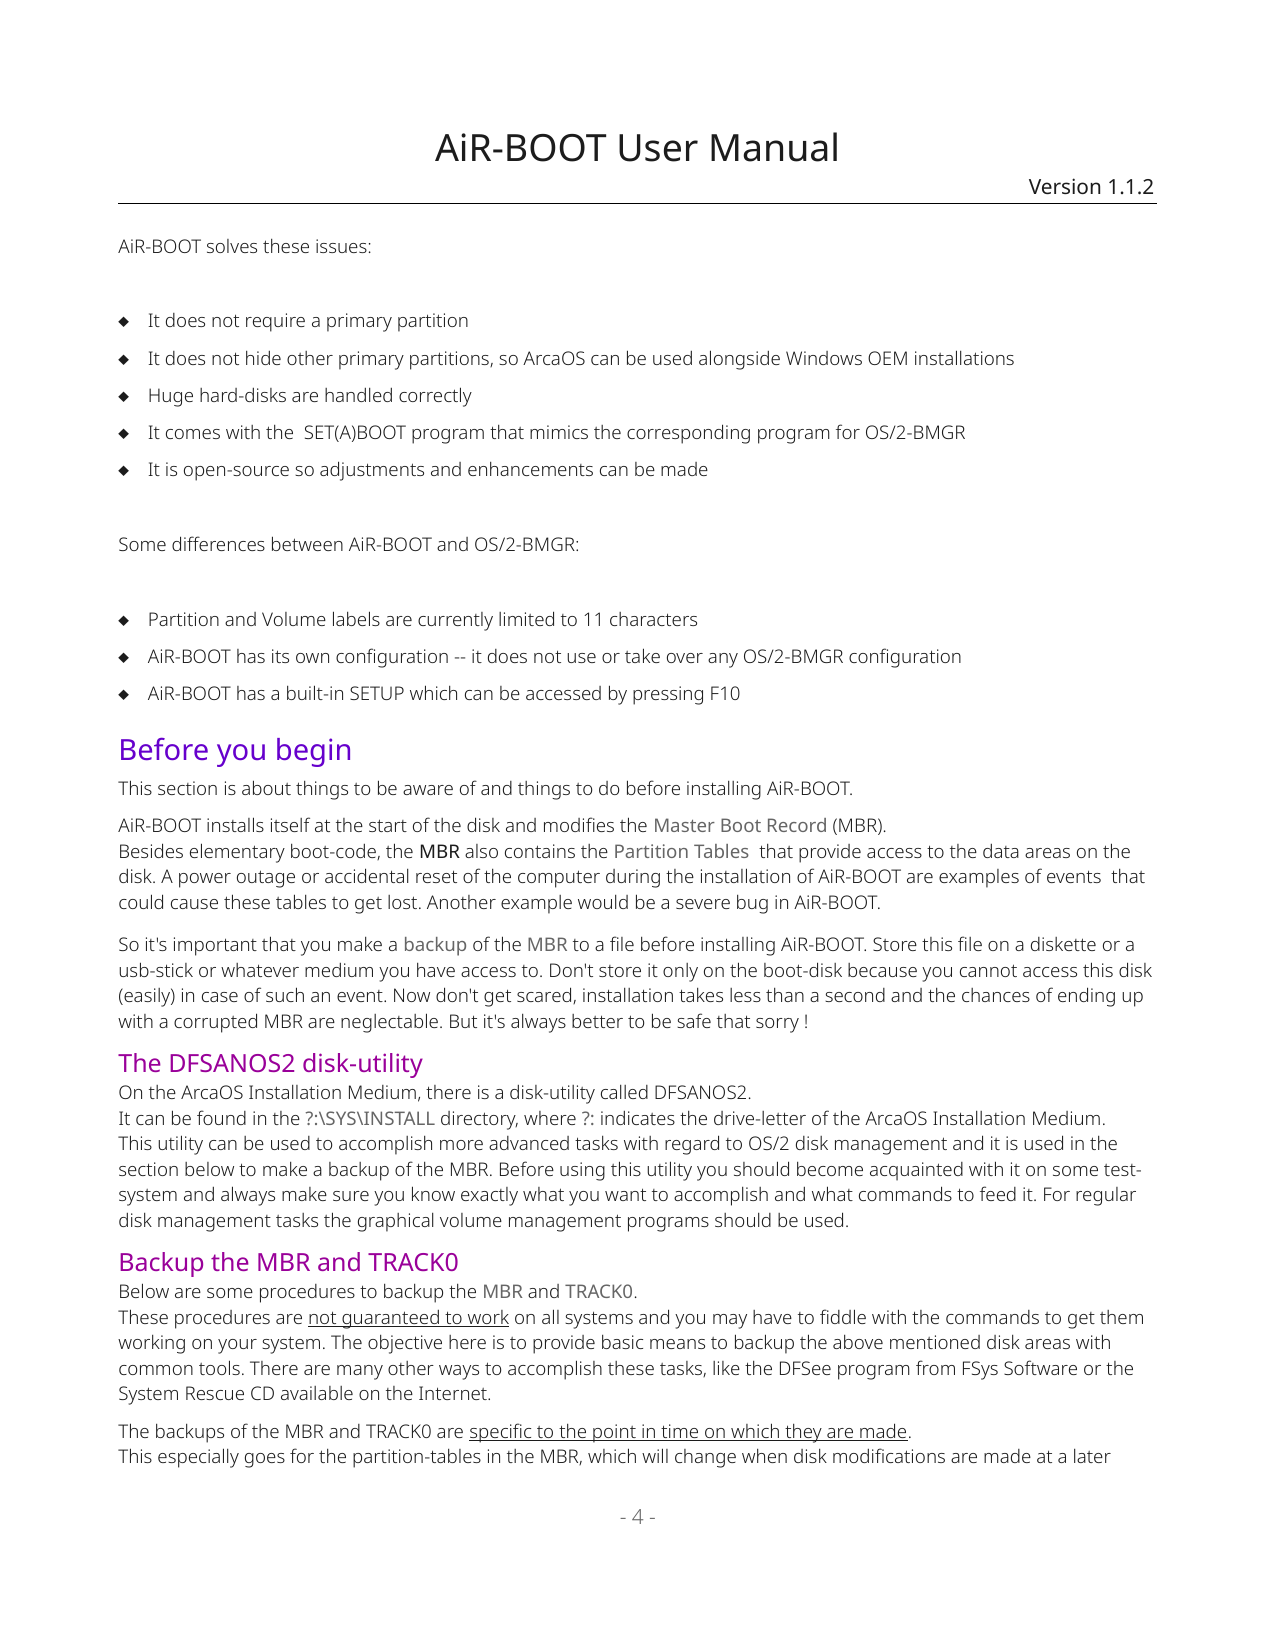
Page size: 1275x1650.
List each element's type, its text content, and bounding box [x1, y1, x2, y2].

text On the ArcaOS Installation Medium, there is a disk-utility called DFSANOS2. It can be found in the ?:\SYS\INSTALL directory, where ?: indicates the drive-letter of the ArcaOS Installation Medium. This utility can be used to accomplish more advanced tasks with regard to OS/2 disk management and it is used in the section below to make a backup of the MBR. Before using this utility you should become acquainted with it on some test-system and always make sure you know exactly what you want to accomplish and what commands to feed it. For regular disk management tasks the graphical volume management programs should be used. [118, 1079, 1157, 1233]
text This section is about things to be aware of and things to do before installing AiR-BOOT. [118, 775, 1157, 801]
list It does not hide other primary partitions, so ArcaOS can be used alongside Windows OEM installations [118, 345, 1157, 370]
text The backups of the MBR and TRACK0 are specific to the point in time on which they are made. This especially goes for the partition-tables in the MBR, which will change when disk modifications are made at a later [118, 1418, 1157, 1469]
text AiR-BOOT solves these issues: [118, 233, 1157, 258]
list AiR-BOOT has its own configuration -- it does not use or take over any OS/2-BMGR configuration [118, 643, 1157, 669]
list It is open-source so adjustments and enhancements can be made [118, 457, 1157, 482]
list Partition and Volume labels are currently limited to 11 characters [118, 606, 1157, 631]
list It comes with the SET(A)BOOT program that mimics the corresponding program for OS/2-BMGR [118, 419, 1157, 445]
list AiR-BOOT has a built-in SETUP which can be accessed by pressing F10 [118, 681, 1157, 706]
text Some differences between AiR-BOOT and OS/2-BMGR: [118, 531, 1157, 557]
list It does not require a primary partition [118, 308, 1157, 333]
subtitle Backup the MBR and TRACK0 [118, 1244, 1157, 1278]
text Below are some procedures to backup the MBR and TRACK0. These procedures are not guaranteed to work on all systems and you may have to fiddle with the commands to get them working on your system. The objective here is to provide basic means to backup the above mentioned disk areas with common tools. There are many other ways to accomplish these tasks, like the DFSee program from FSys Software or the System Rescue CD available on the Internet. [118, 1278, 1157, 1406]
subtitle Before you begin [118, 729, 1157, 769]
text AiR-BOOT installs itself at the start of the disk and modifies the Master Boot Record (MBR). Besides elementary boot-code, the MBR also contains the Partition Tables that provide access to the data areas on the disk. A power outage or accidental reset of the computer during the installation of AiR-BOOT are examples of events that could cause these tables to get lost. Another example would be a severe bug in AiR-BOOT. So it's important that you make a backup of the MBR to a file before installing AiR-BOOT. Store this file on a diskette or a usb-stick or whatever medium you have access to. Don't store it only on the boot-disk because you cannot access this disk (easily) in case of such an event. Now don't get scared, installation takes less than a second and the chances of ending up with a corrupted MBR are neglectable. But it's always better to be safe that sorry ! [118, 812, 1157, 1034]
list Huge hard-disks are handled correctly [118, 382, 1157, 408]
subtitle The DFSANOS2 disk-utility [118, 1046, 1157, 1079]
